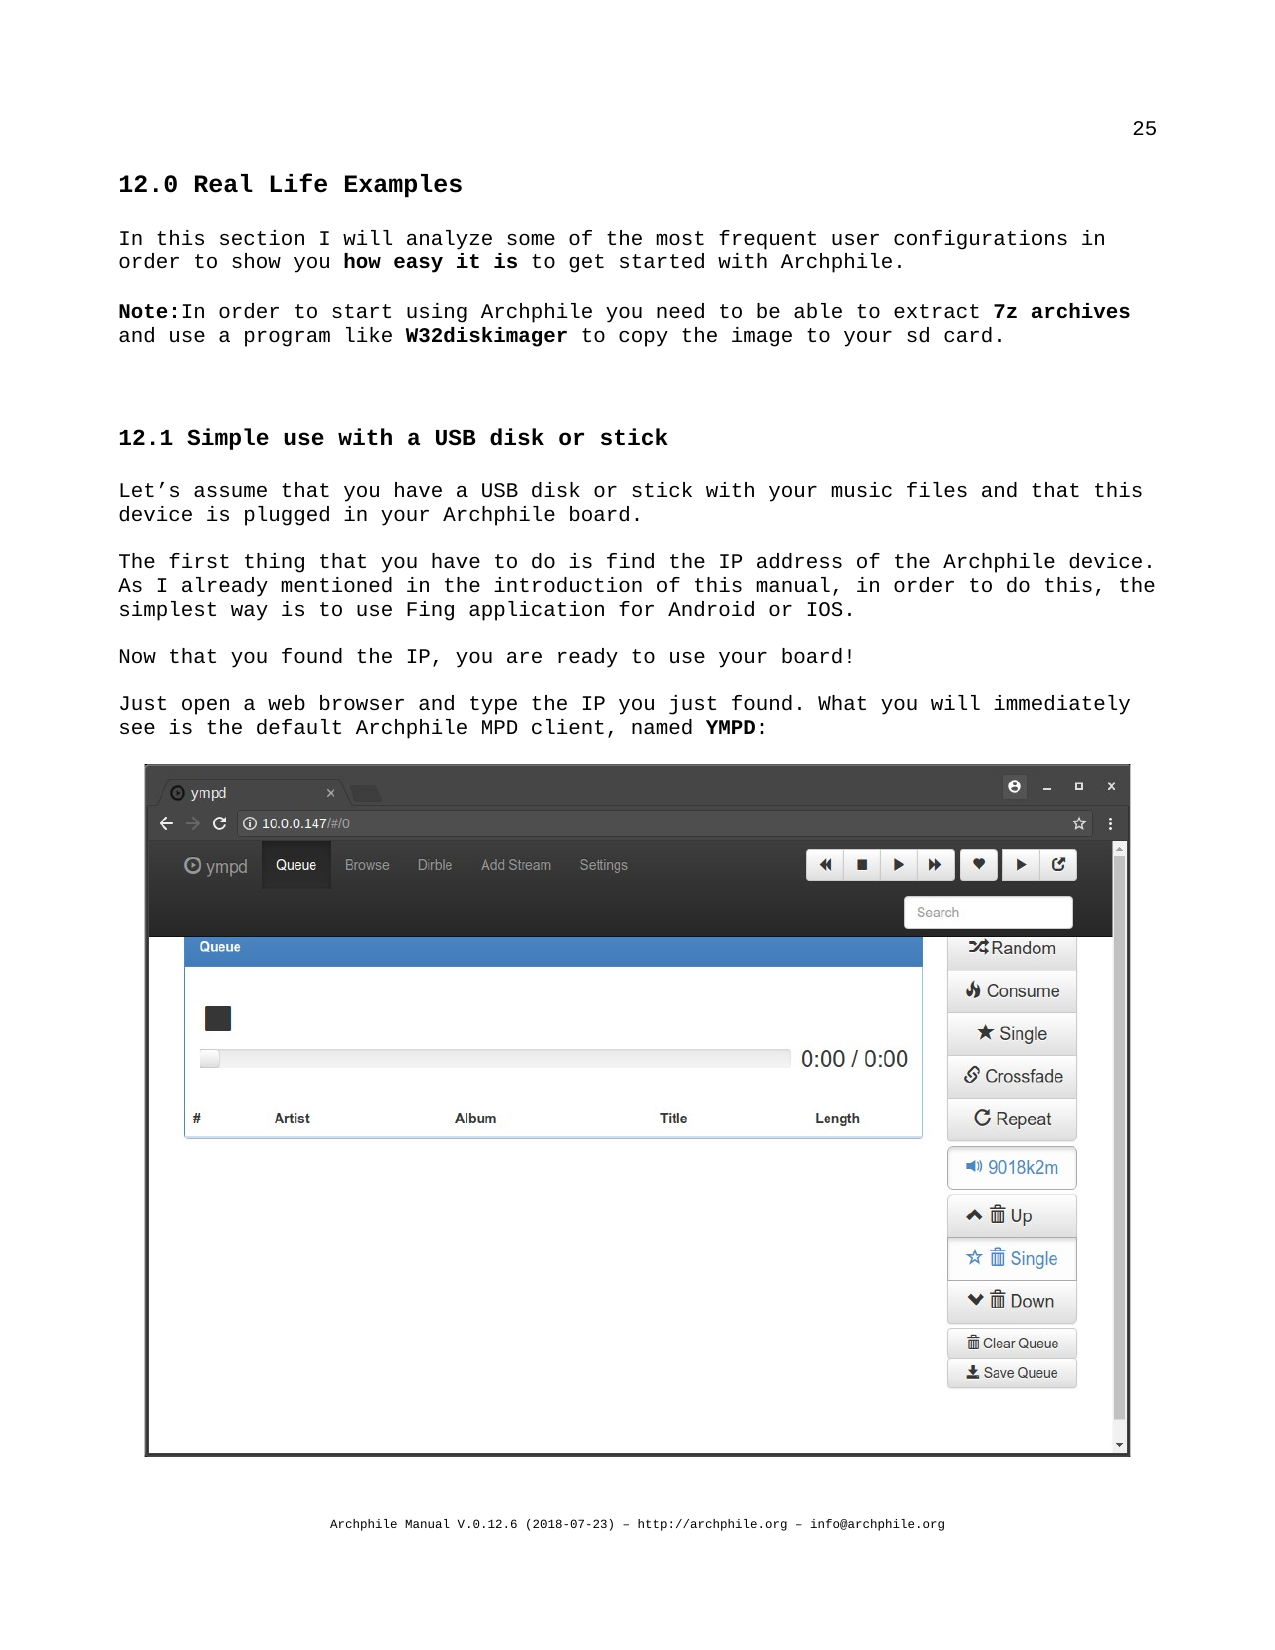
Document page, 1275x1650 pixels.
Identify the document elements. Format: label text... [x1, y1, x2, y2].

text 12.1 Simple use with a USB disk or stick [118, 426, 1157, 452]
text In this section I will analyze some of the most frequent user configurations in order to show you how easy it is to get started with Archphile. [118, 228, 1157, 275]
picture [144, 764, 1131, 1457]
text Let’s assume that you have a USB disk or stick with your music files and that this device is plugged in your Archphile board. [118, 481, 1157, 528]
text The first thing that you have to do is find the IP address of the Archphile device. As I already mentioned in the introduction of this manual, in order to do this, the simplest way is to use Fing application for Android or IOS. [118, 551, 1157, 622]
text Just open a web browser and type the IP you just found. What you will immediately see is the default Archphile MPD client, named YMPD: [118, 693, 1157, 741]
text 12.0 Real Life Examples [118, 171, 1157, 199]
text Now that you found the IP, you are ready to use your board! [118, 646, 1157, 670]
text Note:In order to start using Archphile you need to be able to extract 7z archives and use a program like W32diskimager to copy the image to your sd card. [118, 301, 1157, 348]
